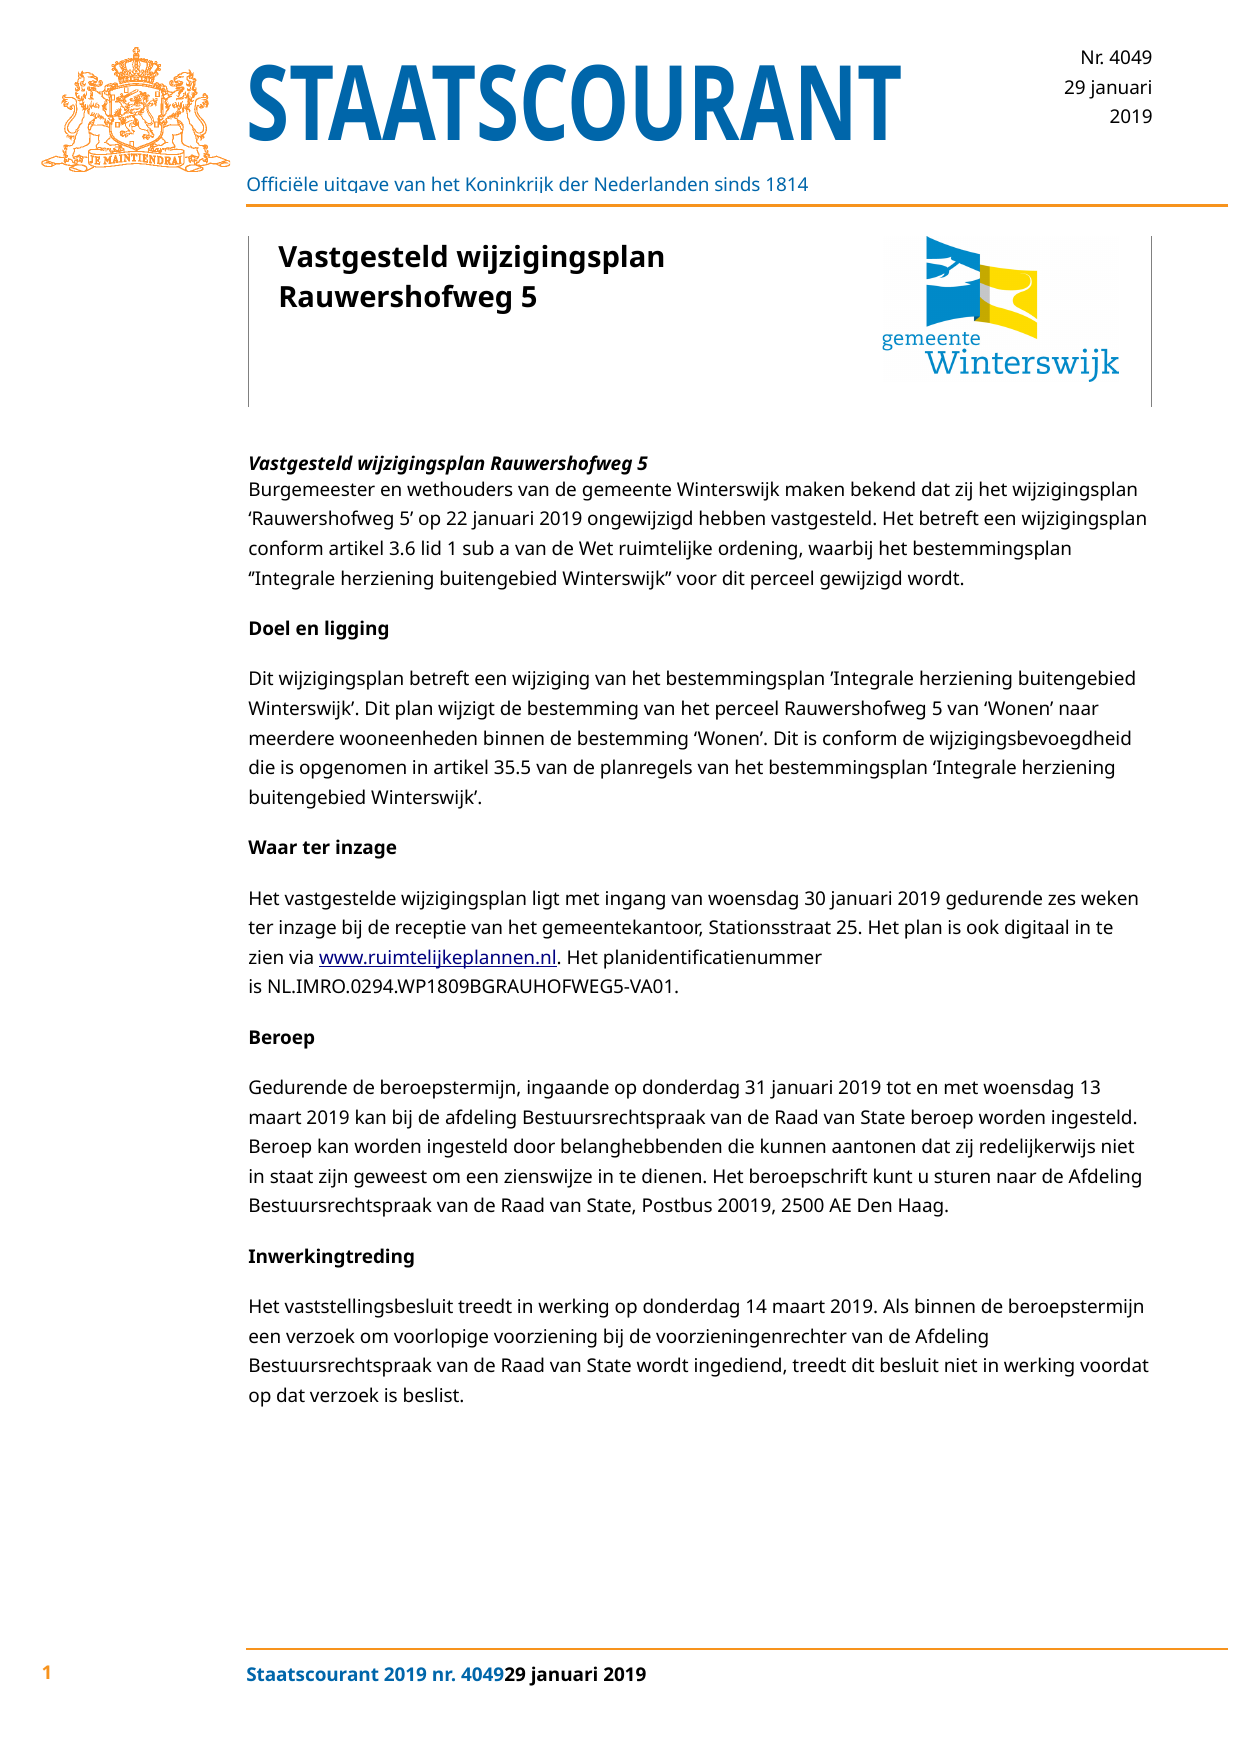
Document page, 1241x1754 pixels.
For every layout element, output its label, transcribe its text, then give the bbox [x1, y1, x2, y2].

text Vastgesteld wijzigingsplan Rauwershofweg 5 [248, 450, 1152, 476]
text Het vaststellingsbesluit treedt in werking op donderdag 14 maart 2019. Als binnen de beroepstermijn een verzoek om voorlopige voorziening bij de voorzieningenrechter van de Afdeling Bestuursrechtspraak van de Raad van State wordt ingediend, treedt dit besluit niet in werking voordat op dat verzoek is beslist. [248, 1293, 1152, 1408]
table_header Vastgesteld wijzigingsplan Rauwershofweg 5 [249, 236, 850, 407]
text Waar ter inzage [248, 834, 1152, 860]
picture [1111, 360, 1119, 371]
text Burgemeester en wethouders van de gemeente Winterswijk maken bekend dat zij het wijzigingsplan ‘Rauwershofweg 5’ op 22 januari 2019 ongewijzigd hebben vastgesteld. Het betreft een wijzigingsplan conform artikel 3.6 lid 1 sub a van de Wet ruimtelijke ordening, waarbij het bestemmingsplan ‘’Integrale herziening buitengebied Winterswijk’’ voor dit perceel gewijzigd wordt. [248, 476, 1152, 591]
picture [41, 47, 231, 172]
text Inwerkingtreding [248, 1243, 1152, 1269]
text Dit wijzigingsplan betreft een wijziging van het bestemmingsplan ’Integrale herziening buitengebied Winterswijk’. Dit plan wijzigt de bestemming van het perceel Rauwershofweg 5 van ‘Wonen’ naar meerdere wooneenheden binnen de bestemming ‘Wonen’. Dit is conform de wijzigingsbevoegdheid die is opgenomen in artikel 35.5 van de planregels van het bestemmingsplan ‘Integrale herziening buitengebied Winterswijk’. [248, 666, 1152, 810]
text Gedurende de beroepstermijn, ingaande op donderdag 31 januari 2019 tot en met woensdag 13 maart 2019 kan bij de afdeling Bestuursrechtspraak van de Raad van State beroep worden ingesteld. Beroep kan worden ingesteld door belanghebbenden die kunnen aantonen dat zij redelijkerwijs niet in staat zijn geweest om een zienswijze in te dienen. Het beroepschrift kunt u sturen naar de Afdeling Bestuursrechtspraak van de Raad van State, Postbus 20019, 2500 AE Den Haag. [248, 1074, 1152, 1218]
picture [882, 236, 1119, 382]
text Doel en ligging [248, 615, 1152, 641]
table_header [850, 236, 1151, 407]
text Beroep [248, 1024, 1152, 1050]
text Het vastgestelde wijzigingsplan ligt met ingang van woensdag 30 januari 2019 gedurende zes weken ter inzage bij de receptie van het gemeentekantoor, Stationsstraat 25. Het plan is ook digitaal in te zien via www.ruimtelijkeplannen.nl. Het planidentificatienummer is NL.IMRO.0294.WP1809BGRAUHOFWEG5-VA01. [248, 885, 1152, 999]
